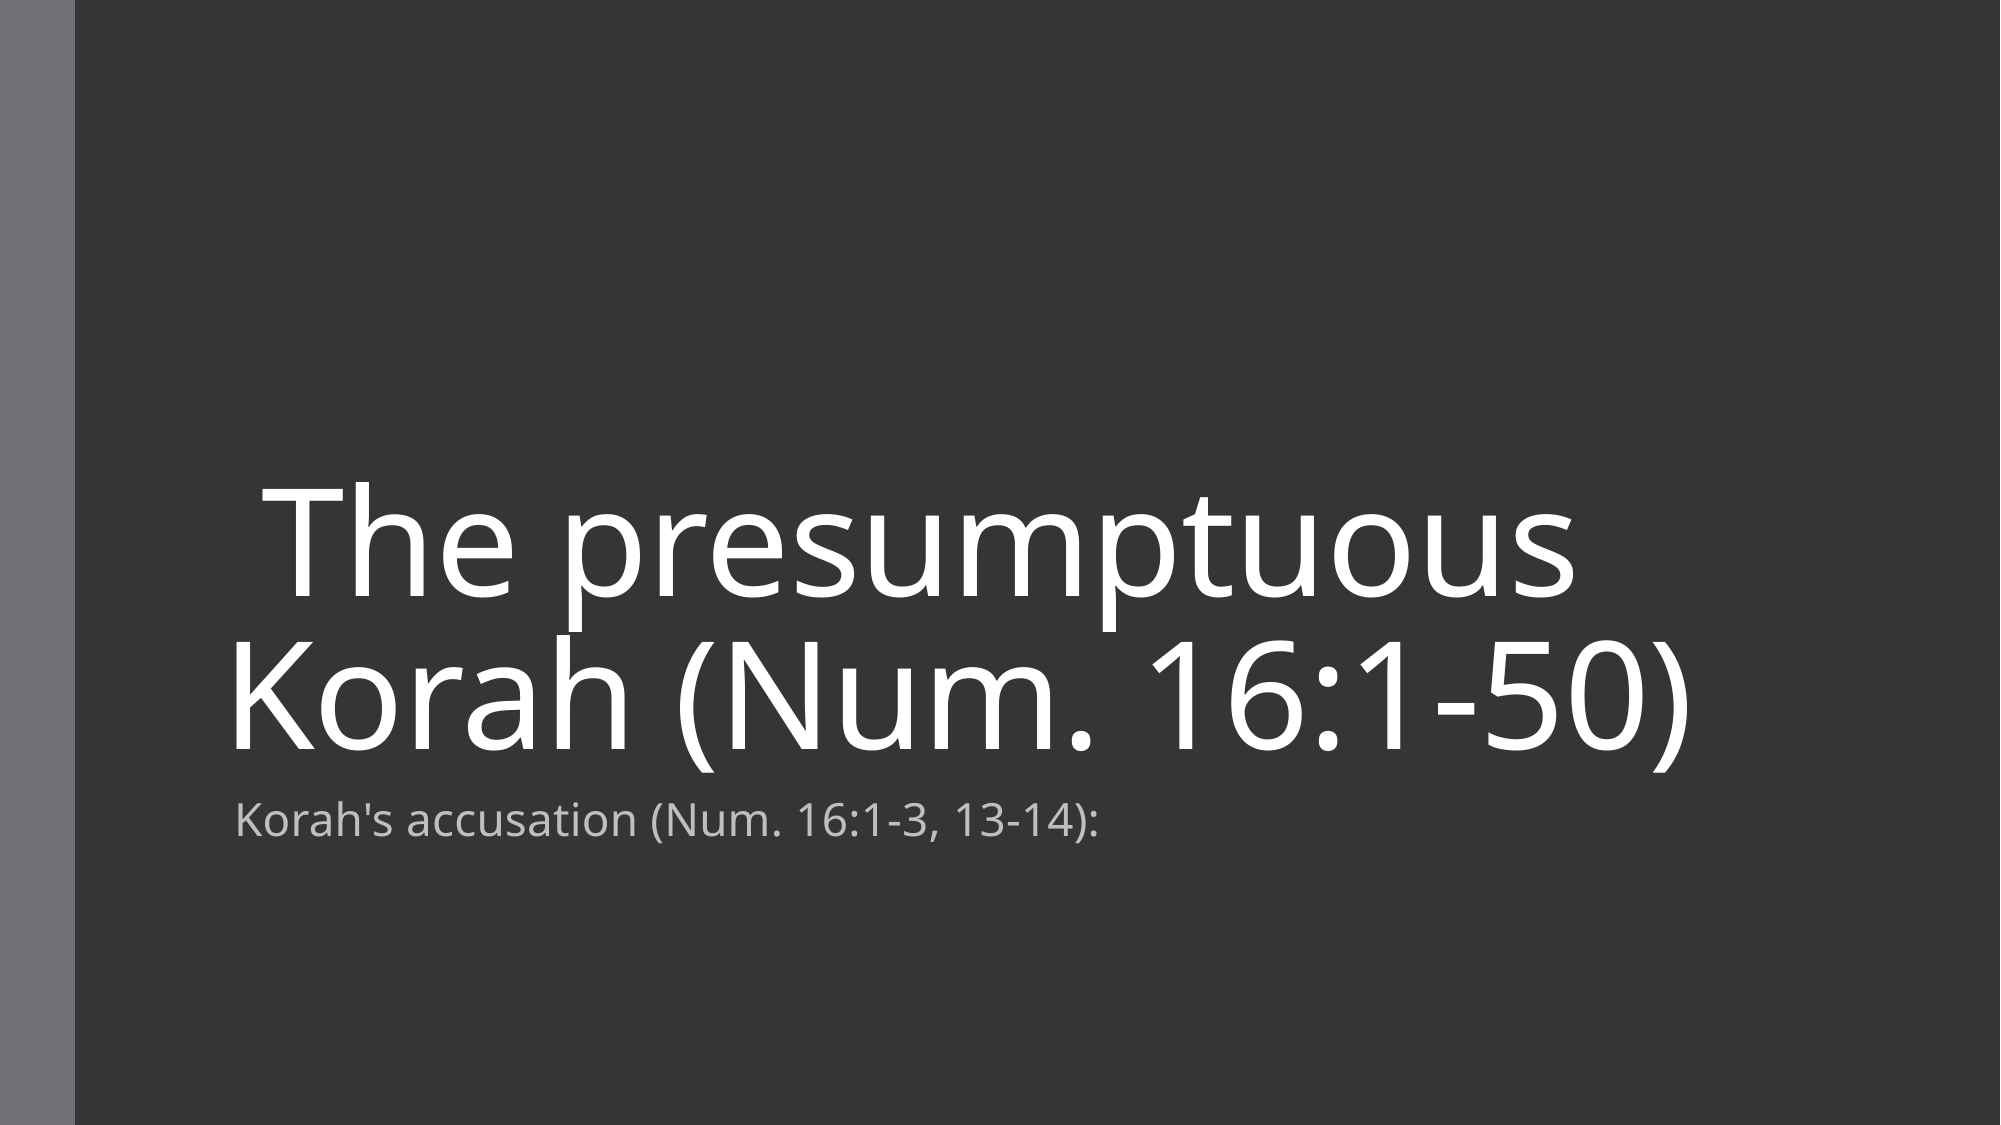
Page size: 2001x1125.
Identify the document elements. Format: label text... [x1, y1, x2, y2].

title The presumptuous Korah (Num. 16:1-50) [206, 124, 1752, 787]
subtitle Korah's accusation (Num. 16:1-3, 13-14): [206, 787, 1752, 1066]
